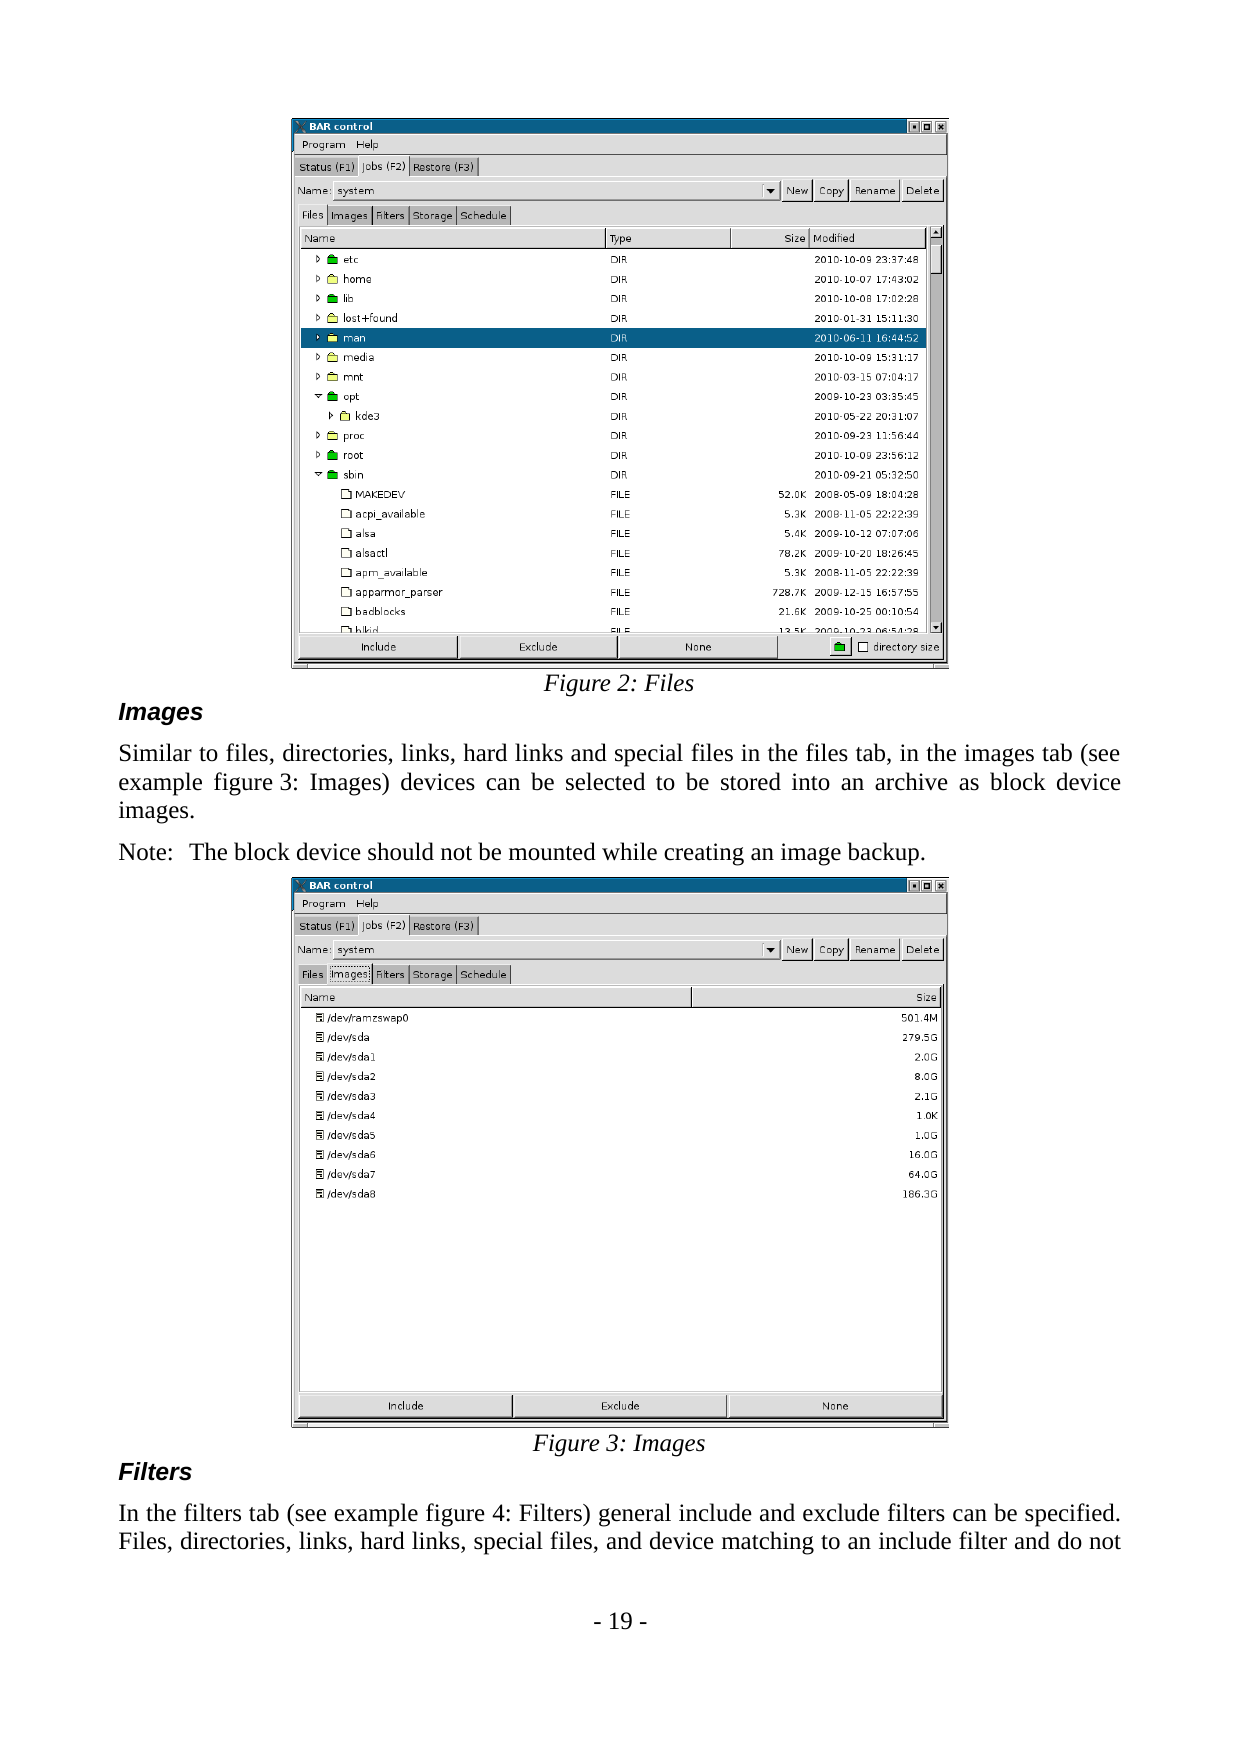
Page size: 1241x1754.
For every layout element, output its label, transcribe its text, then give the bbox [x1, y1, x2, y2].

subtitle Images [118, 669, 1122, 725]
text Figure 2: Files [291, 669, 949, 697]
text Note: The block device should not be mounted while creating an image backup. [118, 837, 1122, 865]
picture [291, 877, 949, 1428]
picture [291, 118, 949, 669]
text Similar to files, directories, links, hard links and special files in the files tab, in the images tab (see example figure 3: Images) devices can be selected to be stored into an archive as block device images. [118, 738, 1122, 824]
text In the filters tab (see example figure 4: Filters) general include and exclude filters can be specified. Files, directories, links, hard links, special files, and device matching to an include filter and do not [118, 1498, 1122, 1555]
subtitle Filters [118, 1428, 1122, 1485]
text Figure 3: Images [291, 1428, 949, 1457]
